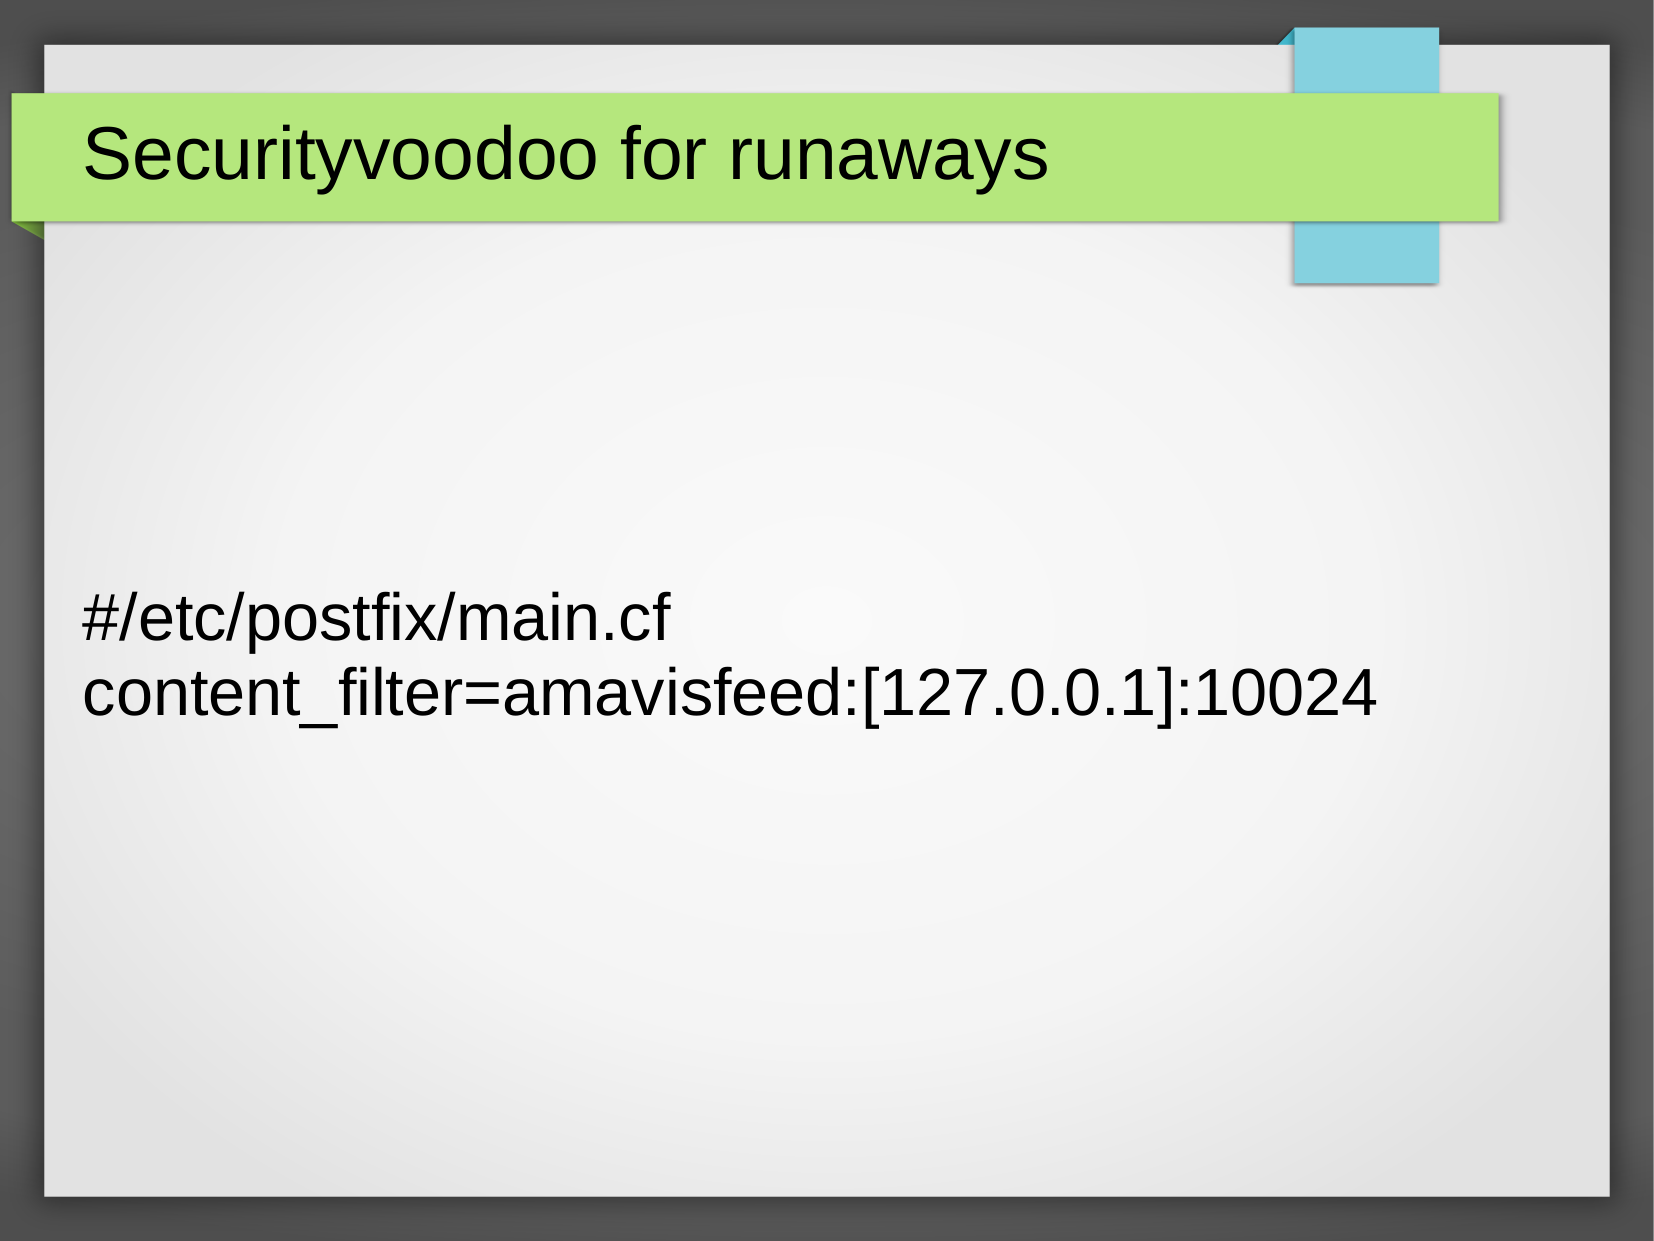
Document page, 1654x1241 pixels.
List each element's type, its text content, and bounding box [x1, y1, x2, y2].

title Securityvoodoo for runaways [82, 94, 1264, 213]
subtitle #/etc/postfix/main.cf content_filter=amavisfeed:[127.0.0.1]:10024 [82, 295, 1571, 1015]
picture [0, 0, 1654, 1241]
